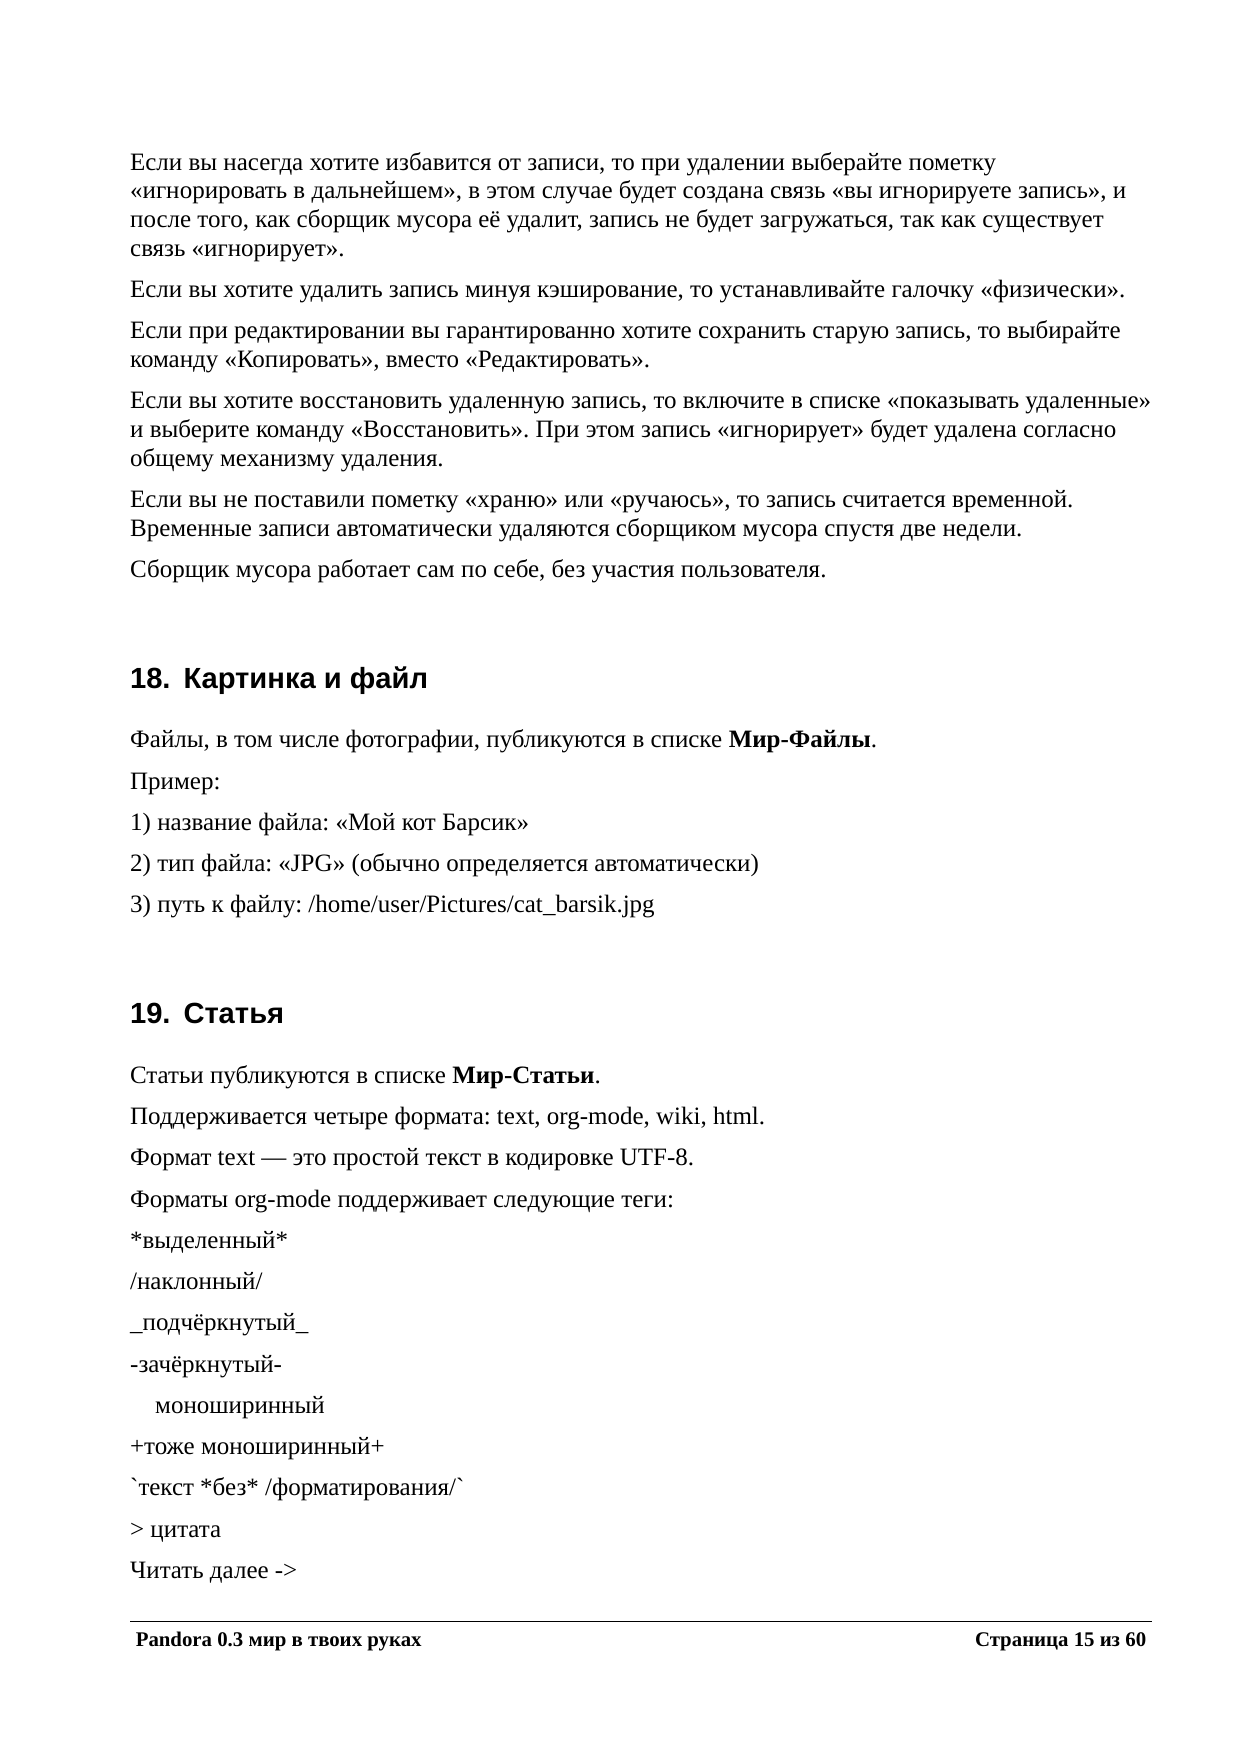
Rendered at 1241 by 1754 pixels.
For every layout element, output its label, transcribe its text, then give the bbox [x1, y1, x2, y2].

text 2) тип файла: «JPG» (обычно определяется автоматически) [130, 848, 1152, 877]
text > цитата [130, 1514, 1152, 1542]
text _подчёркнутый_ [130, 1307, 1152, 1336]
text `текст *без* /форматирования/` [130, 1472, 1152, 1501]
text моноширинный [130, 1390, 1152, 1419]
text Пример: [130, 766, 1152, 794]
text /наклонный/ [130, 1266, 1152, 1295]
text -зачёркнутый- [130, 1349, 1152, 1377]
text Если вы хотите восстановить удаленную запись, то включите в списке «показывать удаленные» и выберите команду «Восстановить». При этом запись «игнорирует» будет удалена согласно общему механизму удаления. [130, 386, 1152, 472]
text 1) название файла: «Мой кот Барсик» [130, 807, 1152, 836]
text Если вы не поставили пометку «храню» или «ручаюсь», то запись считается временной. Временные записи автоматически удаляются сборщиком мусора спустя две недели. [130, 484, 1152, 542]
text Файлы, в том числе фотографии, публикуются в списке Мир-Файлы. [130, 724, 1152, 753]
text Если вы насегда хотите избавится от записи, то при удалении выберайте пометку «игнорировать в дальнейшем», в этом случае будет создана связь «вы игнорируете запись», и после того, как сборщик мусора её удалит, запись не будет загружаться, так как существует связь «игнорирует». [130, 147, 1152, 262]
text 3) путь к файлу: /home/user/Pictures/cat_barsik.jpg [130, 889, 1152, 918]
subtitle Картинка и файл [130, 661, 1152, 694]
text Если вы хотите удалить запись минуя кэширование, то устанавливайте галочку «физически». [130, 274, 1152, 303]
text Если при редактировании вы гарантированно хотите сохранить старую запись, то выбирайте команду «Копировать», вместо «Редактировать». [130, 316, 1152, 373]
text Поддерживается четыре формата: text, org-mode, wiki, html. [130, 1101, 1152, 1130]
text Сборщик мусора работает сам по себе, без участия пользователя. [130, 554, 1152, 583]
text Статьи публикуются в списке Мир-Статьи. [130, 1060, 1152, 1089]
subtitle Cтатья [130, 996, 1152, 1030]
text +тоже моноширинный+ [130, 1431, 1152, 1460]
text Читать далее -> [130, 1555, 1152, 1584]
text Форматы org-mode поддерживает следующие теги: [130, 1184, 1152, 1212]
text *выделенный* [130, 1225, 1152, 1254]
text Формат text — это простой текст в кодировке UTF-8. [130, 1142, 1152, 1171]
